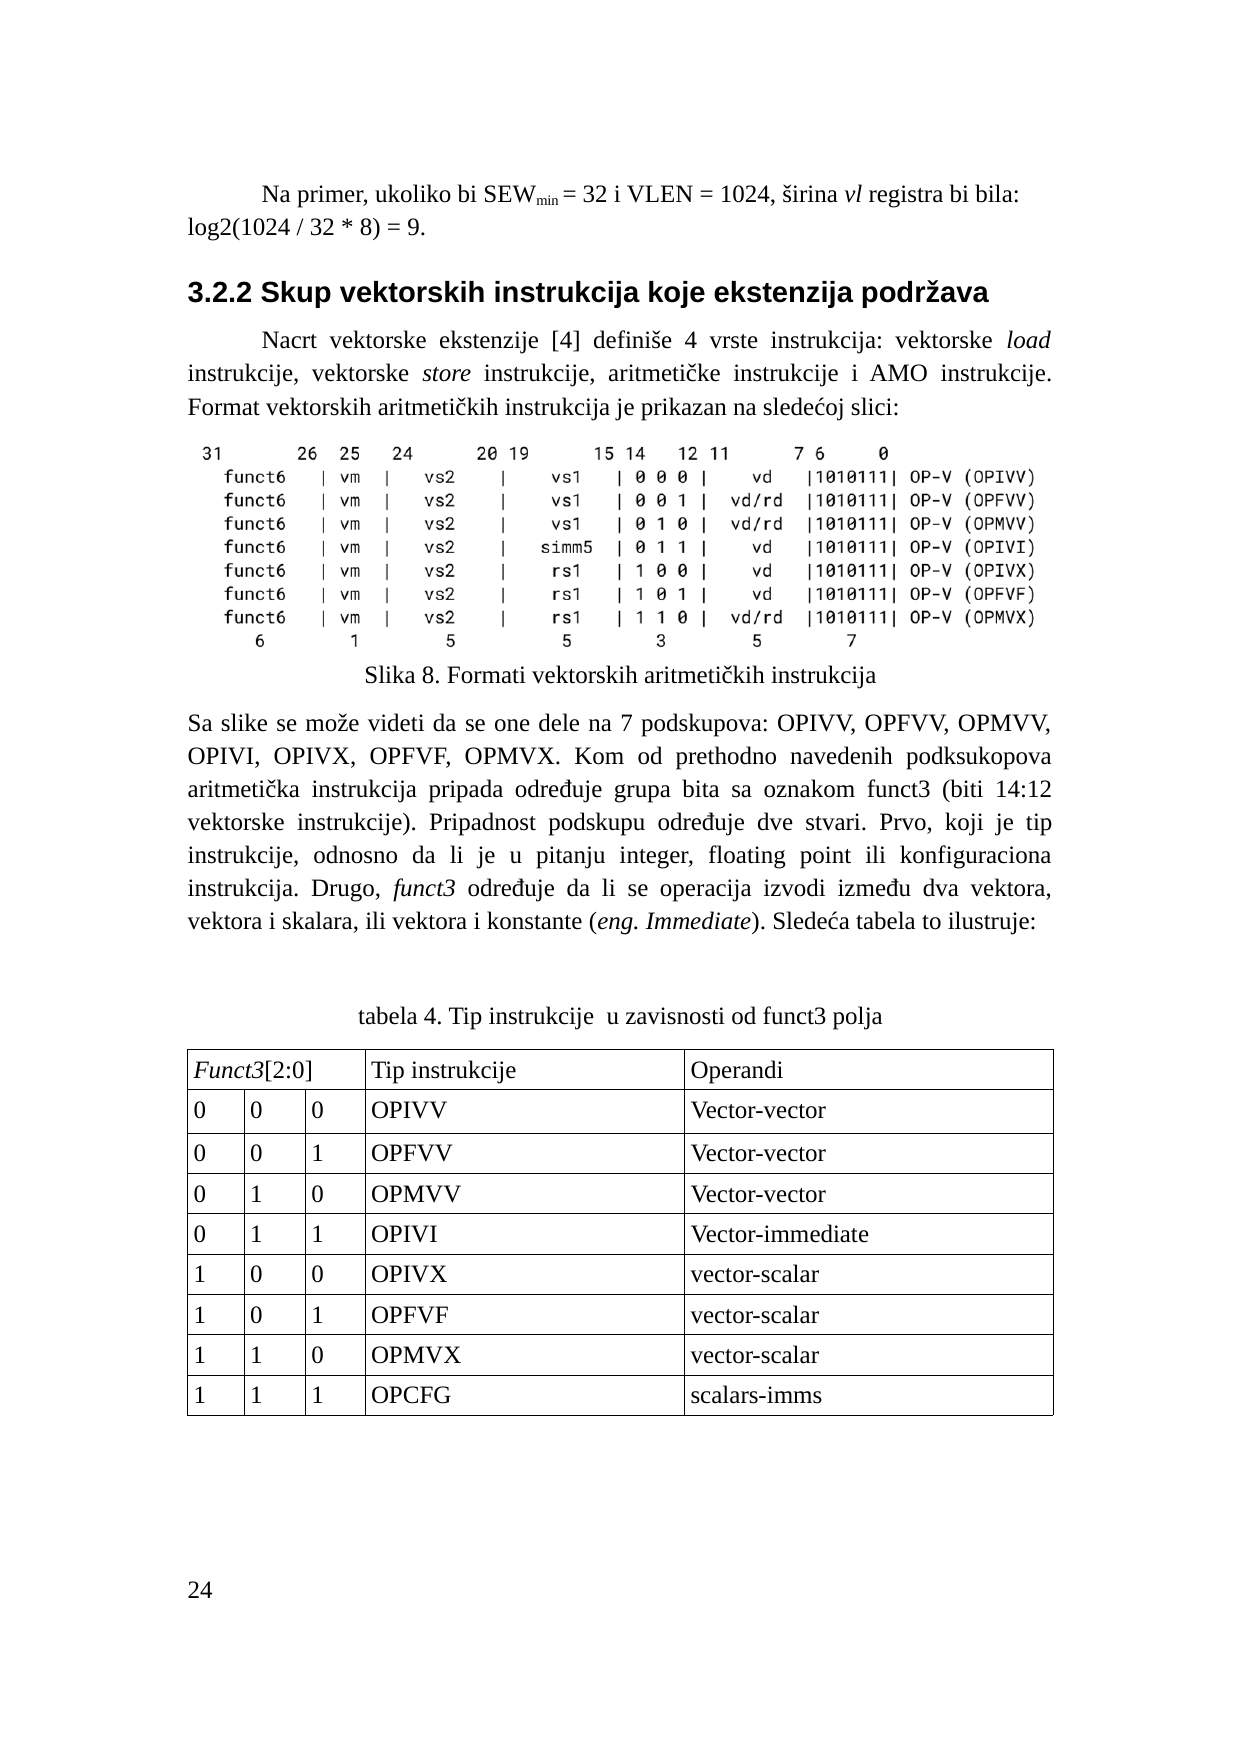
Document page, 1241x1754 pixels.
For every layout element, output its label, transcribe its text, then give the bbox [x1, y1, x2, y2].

table_cell OPFVV [366, 1134, 684, 1173]
table_cell vector-scalar [685, 1335, 1053, 1374]
table_cell OPMVX [366, 1335, 684, 1374]
table_cell Vector-immediate [685, 1214, 1053, 1254]
text Nacrt vektorske ekstenzije [4] definiše 4 vrste instrukcija: vektorske load instrukcije, vektorske store instrukcije, aritmetičke instrukcije i AMO instrukcije. Format vektorskih aritmetičkih instrukcija je prikazan na sledećoj slici: [187, 321, 1053, 420]
table_cell scalars-imms [685, 1376, 1053, 1415]
table_cell 0 [245, 1295, 305, 1334]
table_cell 0 [306, 1090, 365, 1133]
table_cell 1 [306, 1295, 365, 1334]
table_cell vector-scalar [685, 1295, 1053, 1334]
table_header Funct3[2:0] [188, 1050, 365, 1089]
table_cell vector-scalar [685, 1255, 1053, 1294]
table_cell Vector-vector [685, 1090, 1053, 1133]
table_cell 1 [188, 1255, 244, 1294]
table_cell 1 [306, 1376, 365, 1415]
table_cell Vector-vector [685, 1134, 1053, 1173]
table_cell 1 [306, 1134, 365, 1173]
table_cell OPIVI [366, 1214, 684, 1254]
table_cell 0 [188, 1134, 244, 1173]
text Na primer, ukoliko bi SEWmin = 32 i VLEN = 1024, širina vl registra bi bila: log2(1024 / 32 * 8) = 9. [187, 179, 1053, 241]
table_cell 1 [188, 1335, 244, 1374]
table_cell 1 [245, 1376, 305, 1415]
table_cell 0 [245, 1134, 305, 1173]
table_cell 0 [245, 1255, 305, 1294]
table_cell OPIVV [366, 1090, 684, 1133]
table_cell Vector-vector [685, 1174, 1053, 1213]
table_cell 0 [306, 1255, 365, 1294]
subtitle 3.2.2 Skup vektorskih instrukcija koje ekstenzija podržava [187, 275, 1053, 308]
table_cell 0 [306, 1335, 365, 1374]
table_cell 1 [245, 1214, 305, 1254]
text Slika 8. Formati vektorskih aritmetičkih instrukcija [187, 656, 1053, 689]
table_cell 0 [306, 1174, 365, 1213]
table_header Operandi [685, 1050, 1053, 1089]
table_cell 1 [245, 1335, 305, 1374]
table_cell 1 [188, 1295, 244, 1334]
table_cell 1 [245, 1174, 305, 1213]
text tabela 4. Tip instrukcije u zavisnosti od funct3 polja [187, 1001, 1053, 1030]
table_cell OPIVX [366, 1255, 684, 1294]
table_cell 1 [188, 1376, 244, 1415]
table_cell 0 [188, 1174, 244, 1213]
table_cell OPCFG [366, 1376, 684, 1415]
text Sa slike se može videti da se one dele na 7 podskupova: OPIVV, OPFVV, OPMVV, OPIVI, OPIVX, OPFVF, OPMVX. Kom od prethodno navedenih podksukopova aritmetička instrukcija pripada određuje grupa bita sa oznakom funct3 (biti 14:12 vektorske instrukcije). Pripadnost podskupu određuje dve stvari. Prvo, koji je tip instrukcije, odnosno da li je u pitanju integer, floating point ili konfiguraciona instrukcija. Drugo, funct3 određuje da li se operacija izvodi između dva vektora, vektora i skalara, ili vektora i konstante (eng. Immediate). Sledeća tabela to ilustruje: [187, 708, 1053, 935]
table_cell 0 [188, 1214, 244, 1254]
picture [187, 439, 1053, 656]
table_cell 0 [245, 1090, 305, 1133]
table_cell OPMVV [366, 1174, 684, 1213]
table_header Tip instrukcije [366, 1050, 684, 1089]
table_cell 1 [306, 1214, 365, 1254]
table_cell 0 [188, 1090, 244, 1133]
table_cell OPFVF [366, 1295, 684, 1334]
